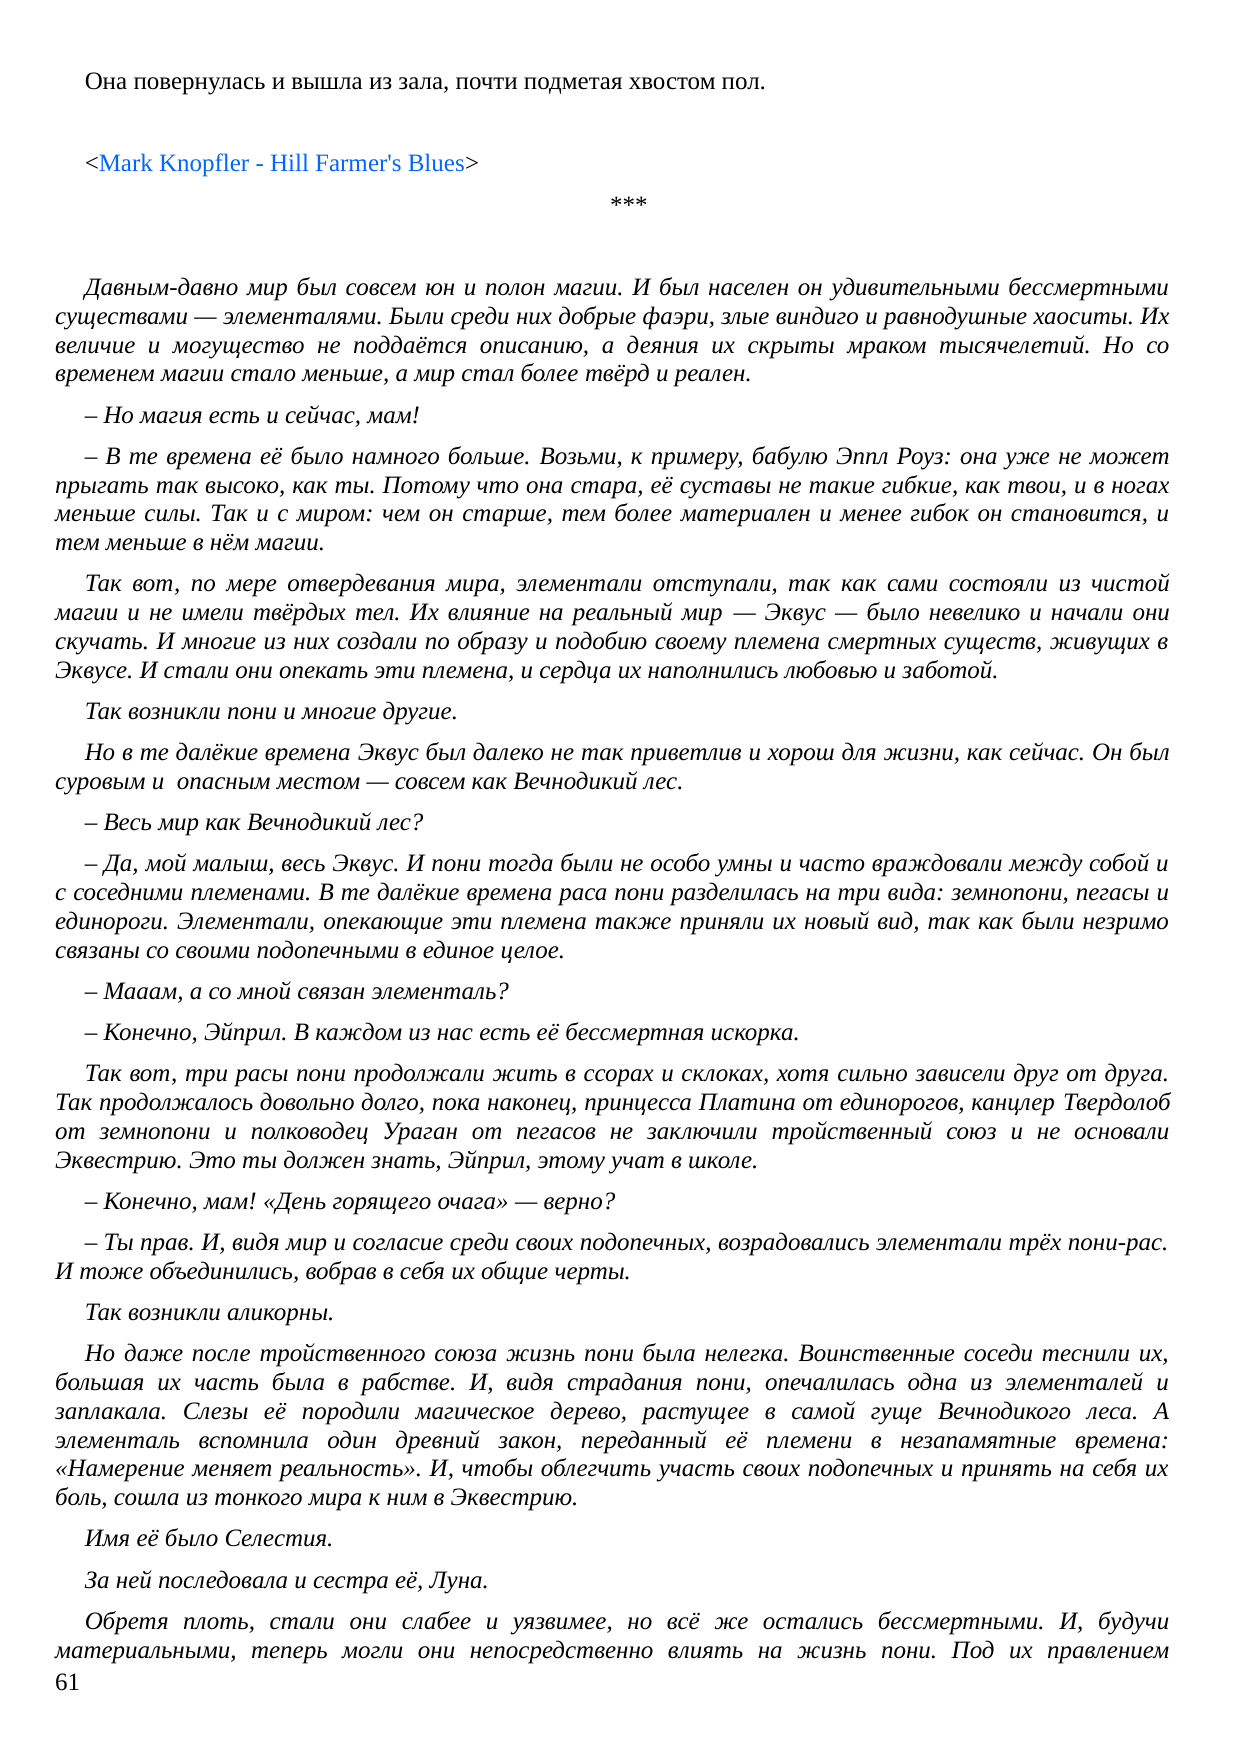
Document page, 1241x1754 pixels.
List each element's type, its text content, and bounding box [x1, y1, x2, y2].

text Имя её было Селестия. [55, 1523, 1173, 1552]
text Так вот, три расы пони продолжали жить в ссорах и склоках, хотя сильно зависели друг от друга. Так продолжалось довольно долго, пока наконец, принцесса Платина от единорогов, канцлер Твердолоб от земнопони и полководец Ураган от пегасов не заключили тройственный союз и не основали Эквестрию. Это ты должен знать, Эйприл, этому учат в школе. [55, 1058, 1173, 1173]
text Но даже после тройственного союза жизнь пони была нелегка. Воинственные соседи теснили их, большая их часть была в рабстве. И, видя страдания пони, опечалилась одна из элементалей и заплакала. Слезы её породили магическое дерево, растущее в самой гуще Вечнодикого леса. А элементаль вспомнила один древний закон, переданный её племени в незапамятные времена: «Намерение меняет реальность». И, чтобы облегчить участь своих подопечных и принять на себя их боль, сошла из тонкого мира к ним в Эквестрию. [55, 1338, 1173, 1511]
text <Mark Knopfler - Hill Farmer's Blues> [55, 148, 1173, 177]
text – Ты прав. И, видя мир и согласие среди своих подопечных, возрадовались элементали трёх пони-рас. И тоже объединились, вобрав в себя их общие черты. [55, 1227, 1173, 1285]
text Так вот, по мере отвердевания мира, элементали отступали, так как сами состояли из чистой магии и не имели твёрдых тел. Их влияние на реальный мир — Эквус — было невелико и начали они скучать. И многие из них создали по образу и подобию своему племена смертных существ, живущих в Эквусе. И стали они опекать эти племена, и сердца их наполнились любовью и заботой. [55, 568, 1173, 683]
text Обретя плоть, стали они слабее и уязвимее, но всё же остались бессмертными. И, будучи материальными, теперь могли они непосредственно влиять на жизнь пони. Под их правлением [55, 1606, 1173, 1663]
text Она повернулась и вышла из зала, почти подметая хвостом пол. [55, 66, 1173, 95]
text – Конечно, Эйприл. В каждом из нас есть её бессмертная искорка. [55, 1017, 1173, 1046]
text – Да, мой малыш, весь Эквус. И пони тогда были не особо умны и часто враждовали между собой и с соседними племенами. В те далёкие времена раса пони разделилась на три вида: земнопони, пегасы и единороги. Элементали, опекающие эти племена также приняли их новый вид, так как были незримо связаны со своими подопечными в единое целое. [55, 848, 1173, 963]
text За ней последовала и сестра её, Луна. [55, 1565, 1173, 1593]
text – Весь мир как Вечнодикий лес? [55, 807, 1173, 836]
text Но в те далёкие времена Эквус был далеко не так приветлив и хорош для жизни, как сейчас. Он был суровым и опасным местом — совсем как Вечнодикий лес. [55, 737, 1173, 795]
text Так возникли пони и многие другие. [55, 696, 1173, 725]
text – В те времена её было намного больше. Возьми, к примеру, бабулю Эппл Роуз: она уже не может прыгать так высоко, как ты. Потому что она стара, её суставы не такие гибкие, как твои, и в ногах меньше силы. Так и с миром: чем он старше, тем более материален и менее гибок он становится, и тем меньше в нём магии. [55, 441, 1173, 556]
text *** [55, 190, 1173, 218]
text – Мааам, а со мной связан элементаль? [55, 976, 1173, 1005]
text – Конечно, мам! «День горящего очага» — верно? [55, 1186, 1173, 1215]
text Давным-давно мир был совсем юн и полон магии. И был населен он удивительными бессмертными существами — элементалями. Были среди них добрые фаэри, злые виндиго и равнодушные хаоситы. Их величие и могущество не поддаётся описанию, а деяния их скрыты мраком тысячелетий. Но со временем магии стало меньше, а мир стал более твёрд и реален. [55, 272, 1173, 387]
text Так возникли аликорны. [55, 1297, 1173, 1326]
text – Но магия есть и сейчас, мам! [55, 400, 1173, 428]
